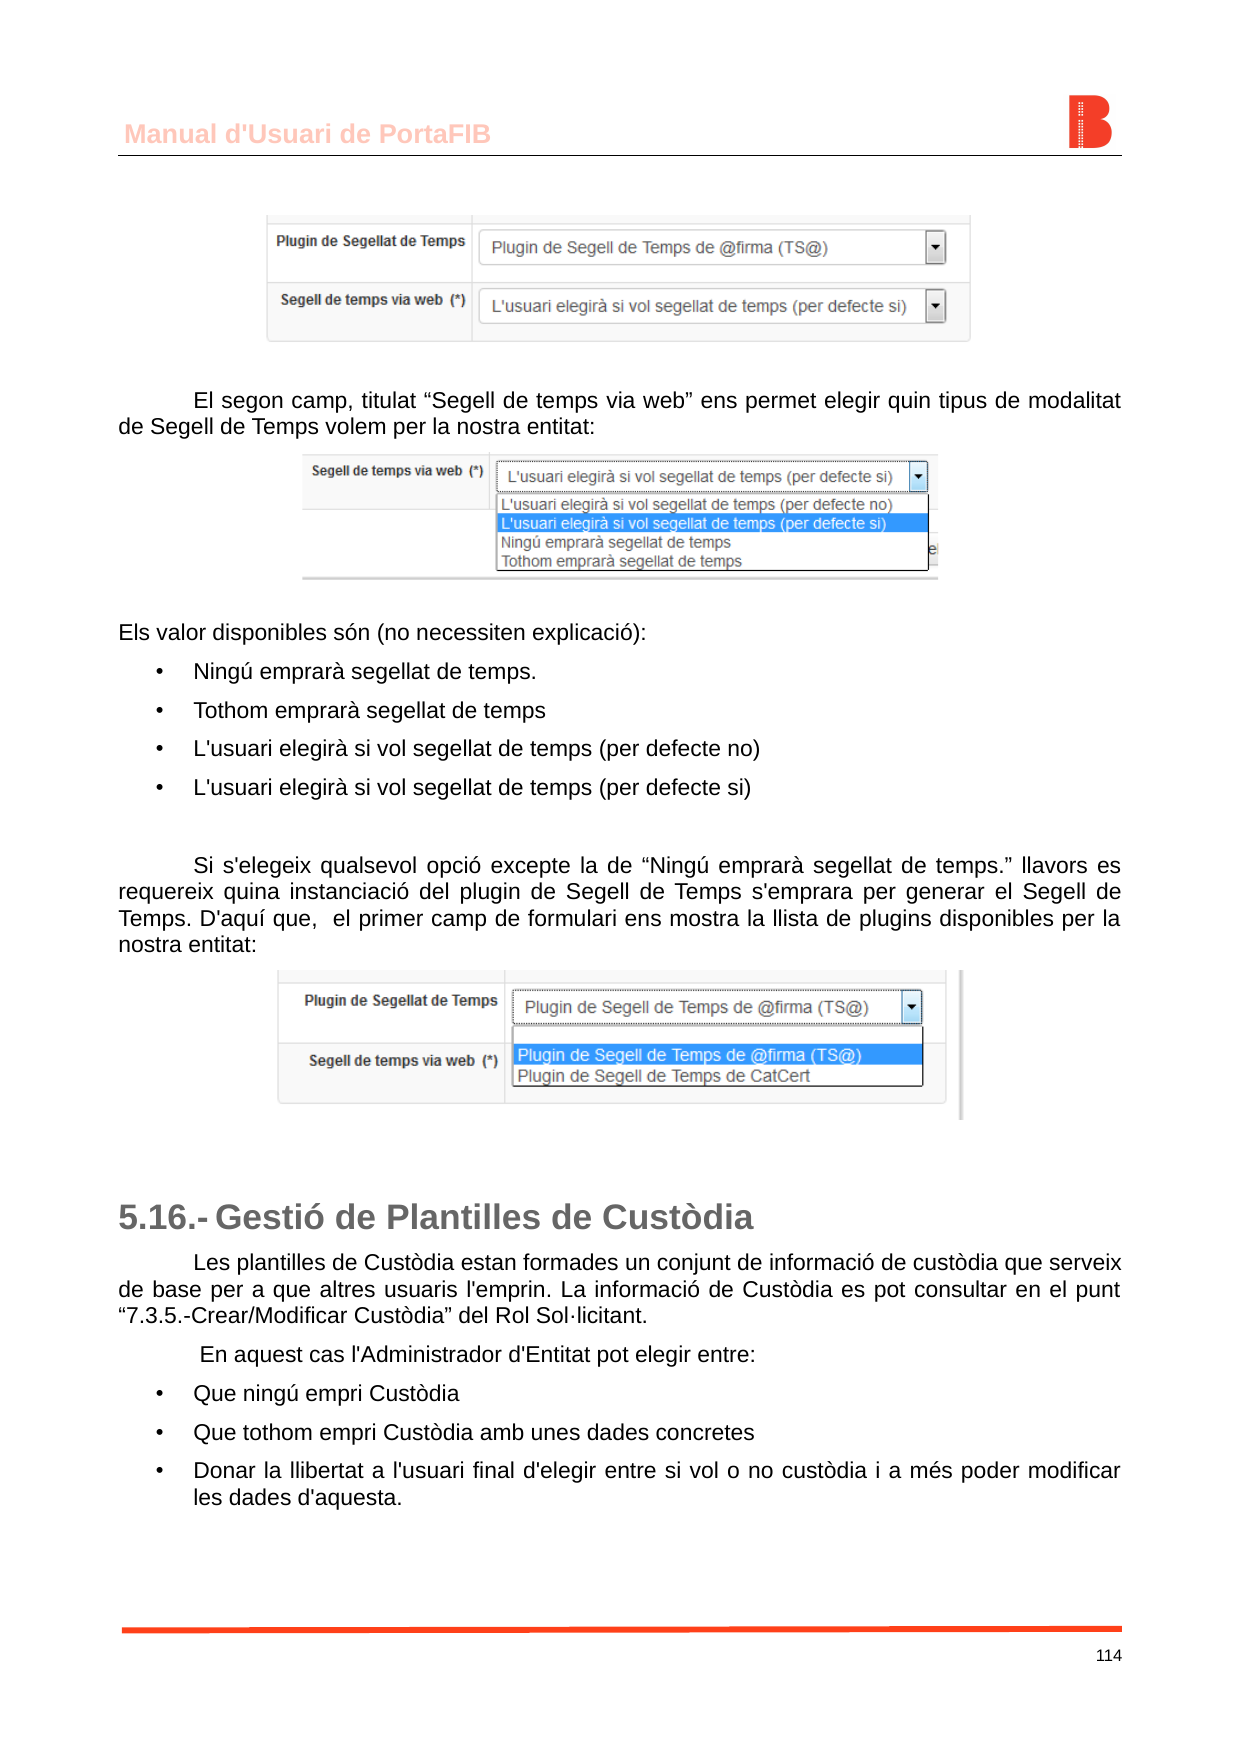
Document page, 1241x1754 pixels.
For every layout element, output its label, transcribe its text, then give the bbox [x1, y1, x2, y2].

list Donar la llibertat a l'usuari final d'elegir entre si vol o no custòdia i a més poder modificar les dades d'aquesta. [156, 1457, 1122, 1510]
list Que ningú empri Custòdia [156, 1379, 1122, 1406]
picture [302, 452, 939, 580]
text El segon camp, titulat “Segell de temps via web” ens permet elegir quin tipus de modalitat de Segell de Temps volem per la nostra entitat: [118, 387, 1122, 439]
picture [269, 970, 971, 1120]
text Els valor disponibles són (no necessiten explicació): [118, 619, 1122, 645]
list Tothom emprarà segellat de temps [156, 697, 1122, 723]
subtitle Gestió de Plantilles de Custòdia [118, 1196, 1122, 1237]
text Les plantilles de Custòdia estan formades un conjunt de informació de custòdia que serveix de base per a que altres usuaris l'emprin. La informació de Custòdia es pot consultar en el punt “7.3.5Crear/Modificar Custòdia” del Rol Sol·licitant. [118, 1249, 1122, 1328]
list Ningú emprarà segellat de temps. [156, 658, 1122, 684]
list L'usuari elegirà si vol segellat de temps (per defecte si) [156, 774, 1122, 801]
picture [263, 215, 978, 348]
picture [1063, 94, 1117, 150]
list Que tothom empri Custòdia amb unes dades concretes [156, 1418, 1122, 1445]
list L'usuari elegirà si vol segellat de temps (per defecte no) [156, 735, 1122, 762]
text Si s'elegeix qualsevol opció excepte la de “Ningú emprarà segellat de temps.” llavors es requereix quina instanciació del plugin de Segell de Temps s'emprara per generar el Segell de Temps. D'aquí que, el primer camp de formulari ens mostra la llista de plugins disponibles per la nostra entitat: [118, 852, 1122, 957]
text En aquest cas l'Administrador d'Entitat pot elegir entre: [118, 1341, 1122, 1367]
